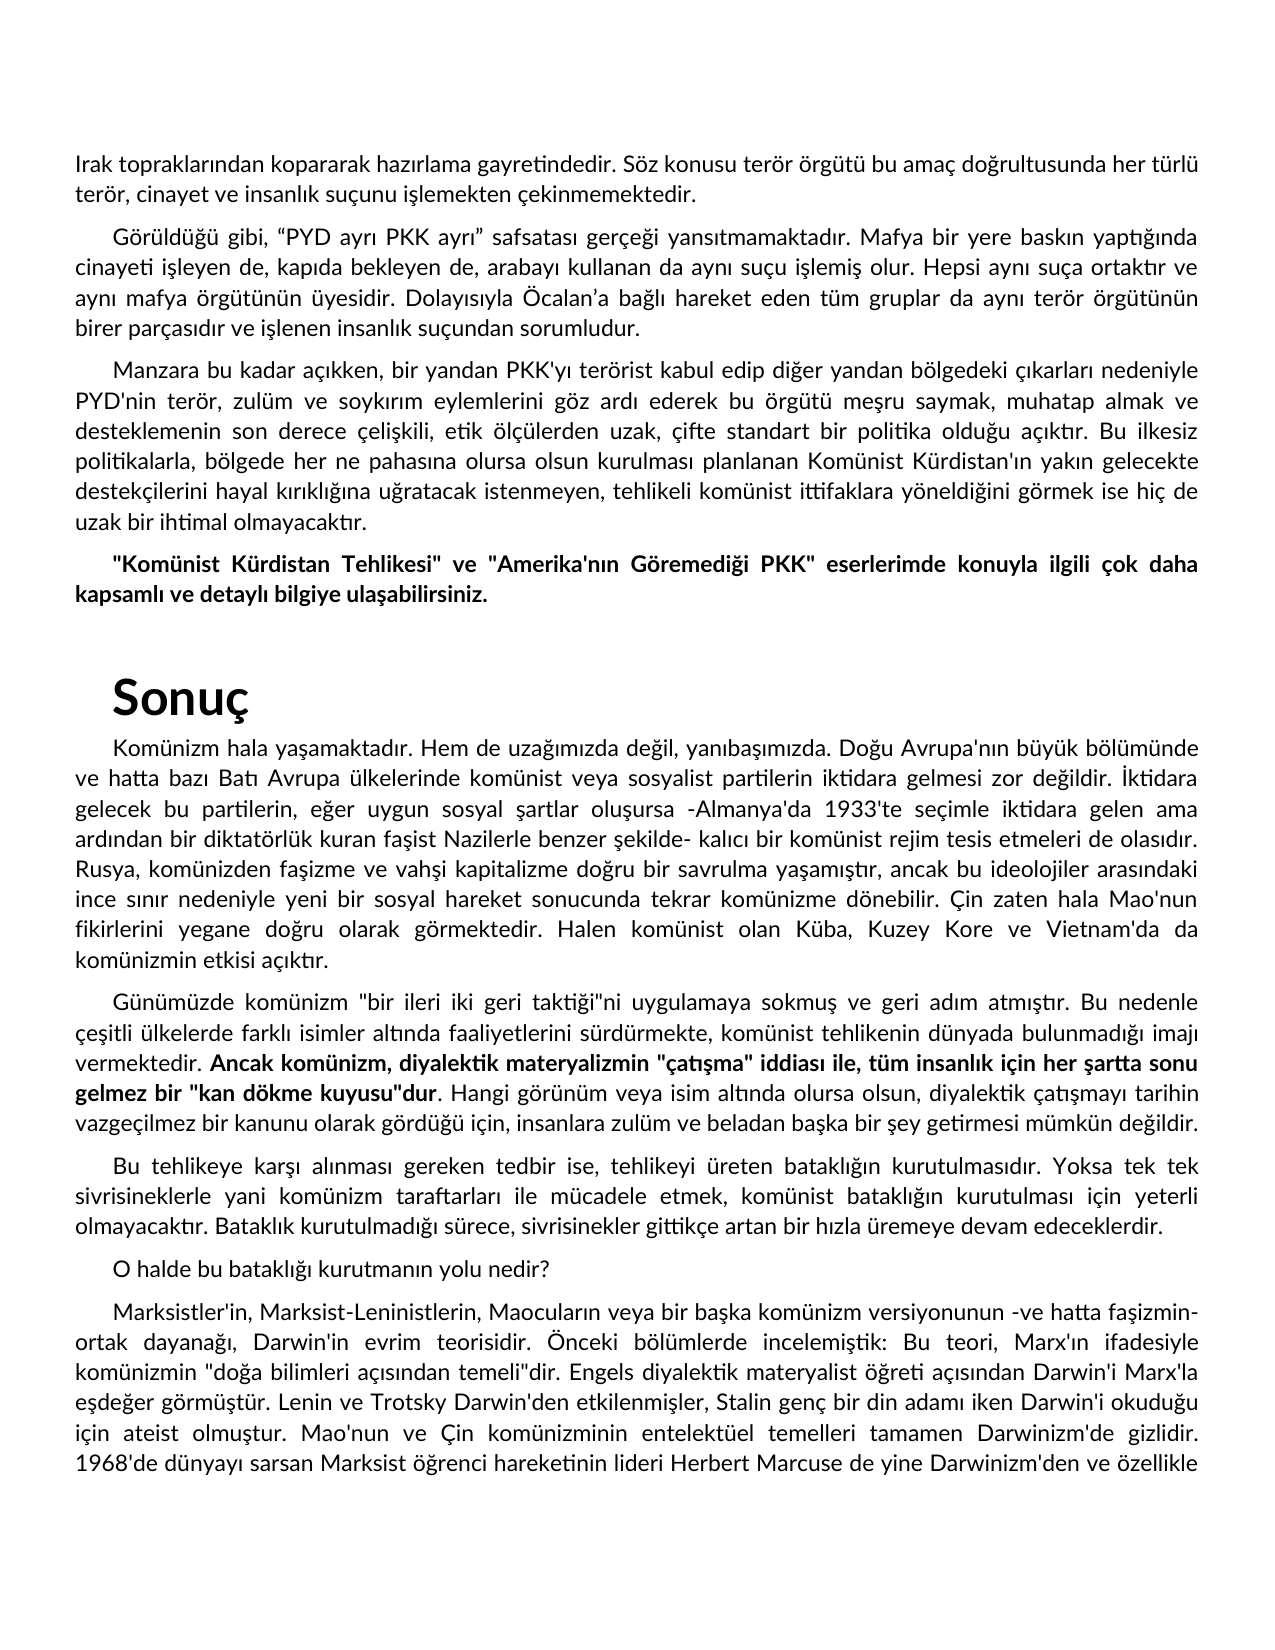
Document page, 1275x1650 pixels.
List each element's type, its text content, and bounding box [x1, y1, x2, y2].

text Görüldüğü gibi, “PYD ayrı PKK ayrı” safsatası gerçeği yansıtmamaktadır. Mafya bir yere baskın yaptığında cinayeti işleyen de, kapıda bekleyen de, arabayı kullanan da aynı suçu işlemiş olur. Hepsi aynı suça ortaktır ve aynı mafya örgütünün üyesidir. Dolayısıyla Öcalan’a bağlı hareket eden tüm gruplar da aynı terör örgütünün birer parçasıdır ve işlenen insanlık suçundan sorumludur. [75, 223, 1200, 341]
text O halde bu bataklığı kurutmanın yolu nedir? [75, 1255, 1200, 1282]
text Manzara bu kadar açıkken, bir yandan PKK'yı terörist kabul edip diğer yandan bölgedeki çıkarları nedeniyle PYD'nin terör, zulüm ve soykırım eylemlerini göz ardı ederek bu örgütü meşru saymak, muhatap almak ve desteklemenin son derece çelişkili, etik ölçülerden uzak, çifte standart bir politika olduğu açıktır. Bu ilkesiz politikalarla, bölgede her ne pahasına olursa olsun kurulması planlanan Komünist Kürdistan'ın yakın gelecekte destekçilerini hayal kırıklığına uğratacak istenmeyen, tehlikeli komünist ittifaklara yöneldiğini görmek ise hiç de uzak bir ihtimal olmayacaktır. [75, 356, 1200, 535]
text Günümüzde komünizm "bir ileri iki geri taktiği"ni uygulamaya sokmuş ve geri adım atmıştır. Bu nedenle çeşitli ülkelerde farklı isimler altında faaliyetlerini sürdürmekte, komünist tehlikenin dünyada bulunmadığı imajı vermektedir. Ancak komünizm, diyalektik materyalizmin "çatışma" iddiası ile, tüm insanlık için her şartta sonu gelmez bir "kan dökme kuyusu"dur. Hangi görünüm veya isim altında olursa olsun, diyalektik çatışmayı tarihin vazgeçilmez bir kanunu olarak gördüğü için, insanlara zulüm ve beladan başka bir şey getirmesi mümkün değildir. [75, 988, 1200, 1136]
subtitle Sonuç [112, 666, 1200, 726]
text Irak topraklarından kopararak hazırlama gayretindedir. Söz konusu terör örgütü bu amaç doğrultusunda her türlü terör, cinayet ve insanlık suçunu işlemekten çekinmemektedir. [75, 150, 1200, 208]
text Bu tehlikeye karşı alınması gereken tedbir ise, tehlikeyi üreten bataklığın kurutulmasıdır. Yoksa tek tek sivrisineklerle yani komünizm taraftarları ile mücadele etmek, komünist bataklığın kurutulması için yeterli olmayacaktır. Bataklık kurutulmadığı sürece, sivrisinekler gittikçe artan bir hızla üremeye devam edeceklerdir. [75, 1152, 1200, 1239]
text Marksistler'in, Marksist-Leninistlerin, Maocuların veya bir başka komünizm versiyonunun -ve hatta faşizmin- ortak dayanağı, Darwin'in evrim teorisidir. Önceki bölümlerde incelemiştik: Bu teori, Marx'ın ifadesiyle komünizmin "doğa bilimleri açısından temeli"dir. Engels diyalektik materyalist öğreti açısından Darwin'i Marx'la eşdeğer görmüştür. Lenin ve Trotsky Darwin'den etkilenmişler, Stalin genç bir din adamı iken Darwin'i okuduğu için ateist olmuştur. Mao'nun ve Çin komünizminin entelektüel temelleri tamamen Darwinizm'de gizlidir. 1968'de dünyayı sarsan Marksist öğrenci hareketinin lideri Herbert Marcuse de yine Darwinizm'den ve özellikle [75, 1297, 1200, 1476]
text Komünizm hala yaşamaktadır. Hem de uzağımızda değil, yanıbaşımızda. Doğu Avrupa'nın büyük bölümünde ve hatta bazı Batı Avrupa ülkelerinde komünist veya sosyalist partilerin iktidara gelmesi zor değildir. İktidara gelecek bu partilerin, eğer uygun sosyal şartlar oluşursa -Almanya'da 1933'te seçimle iktidara gelen ama ardından bir diktatörlük kuran faşist Nazilerle benzer şekilde- kalıcı bir komünist rejim tesis etmeleri de olasıdır. Rusya, komünizden faşizme ve vahşi kapitalizme doğru bir savrulma yaşamıştır, ancak bu ideolojiler arasındaki ince sınır nedeniyle yeni bir sosyal hareket sonucunda tekrar komünizme dönebilir. Çin zaten hala Mao'nun fikirlerini yegane doğru olarak görmektedir. Halen komünist olan Küba, Kuzey Kore ve Vietnam'da da komünizmin etkisi açıktır. [75, 734, 1200, 973]
text "Komünist Kürdistan Tehlikesi" ve "Amerika'nın Göremediği PKK" eserlerimde konuyla ilgili çok daha kapsamlı ve detaylı bilgiye ulaşabilirsiniz. [75, 550, 1200, 608]
